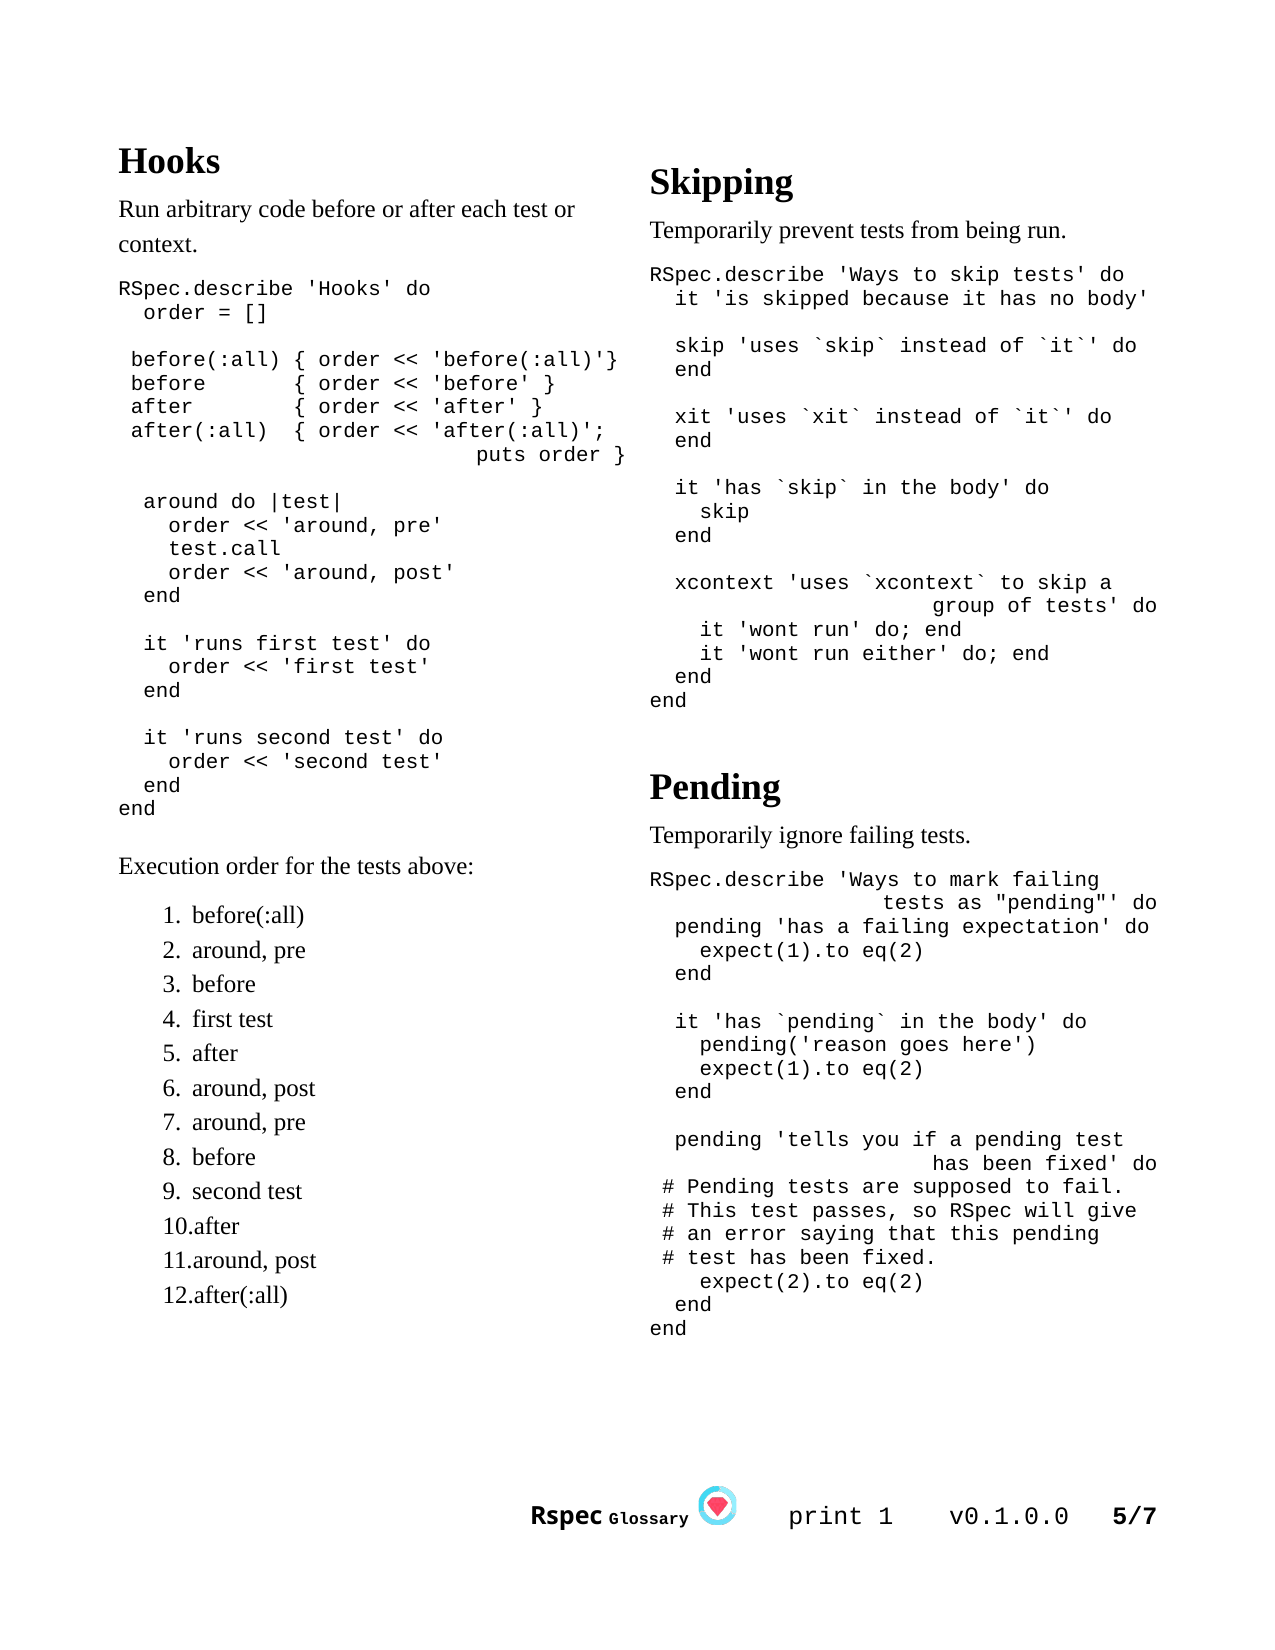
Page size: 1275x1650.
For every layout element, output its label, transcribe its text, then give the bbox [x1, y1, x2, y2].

text after(:all) { order << 'after(:all)'; [118, 420, 626, 444]
subtitle Hooks [118, 139, 626, 182]
text around do |test| [118, 491, 626, 514]
text pending('reason goes here') [649, 1034, 1157, 1058]
text expect(1).to eq(2) [649, 940, 1157, 963]
text end [649, 1318, 1157, 1342]
text Execution order for the tests above: [118, 851, 626, 880]
text before { order << 'before' } [118, 373, 626, 396]
text puts order } [118, 444, 626, 467]
text Temporarily prevent tests from being run. [649, 215, 1157, 244]
text test.call [118, 538, 626, 562]
list around, pre [162, 935, 626, 964]
text pending 'tells you if a pending test [649, 1129, 1157, 1152]
list first test [162, 1004, 626, 1033]
text RSpec.describe 'Hooks' do [118, 278, 626, 302]
text # This test passes, so RSpec will give [649, 1200, 1157, 1223]
text it 'wont run either' do; end [649, 643, 1157, 666]
text it 'runs first test' do [118, 633, 626, 656]
text # test has been fixed. [649, 1247, 1157, 1271]
list second test [162, 1176, 626, 1205]
text it 'is skipped because it has no body' [649, 288, 1157, 312]
text order << 'around, pre' [118, 514, 626, 538]
text end [118, 680, 626, 704]
text RSpec.describe 'Ways to skip tests' do [649, 264, 1157, 288]
list after(:all) [162, 1280, 626, 1308]
text tests as "pending"' do [649, 892, 1157, 916]
text group of tests' do [649, 596, 1157, 619]
subtitle Pending [649, 764, 1157, 807]
text xit 'uses `xit` instead of `it`' do [649, 406, 1157, 430]
list after [162, 1038, 626, 1067]
text # an error saying that this pending [649, 1223, 1157, 1247]
text order << 'around, post' [118, 562, 626, 586]
subtitle Skipping [649, 160, 1157, 203]
text end [649, 666, 1157, 690]
list around, post [162, 1073, 626, 1102]
text end [118, 775, 626, 798]
list before [162, 1142, 626, 1171]
text end [649, 1294, 1157, 1318]
text end [118, 798, 626, 822]
text it 'wont run' do; end [649, 619, 1157, 643]
text it 'has `pending` in the body' do [649, 1011, 1157, 1034]
list before(:all) [162, 901, 626, 929]
text skip 'uses `skip` instead of `it`' do [649, 335, 1157, 359]
text it 'has `skip` in the body' do [649, 477, 1157, 501]
text Run arbitrary code before or after each test or context. [118, 194, 626, 258]
text order << 'second test' [118, 751, 626, 775]
text after { order << 'after' } [118, 396, 626, 420]
text order << 'first test' [118, 656, 626, 680]
text pending 'has a failing expectation' do [649, 916, 1157, 940]
text # Pending tests are supposed to fail. [649, 1176, 1157, 1200]
text expect(2).to eq(2) [649, 1271, 1157, 1294]
list around, post [162, 1245, 626, 1274]
text RSpec.describe 'Ways to mark failing [649, 869, 1157, 892]
text it 'runs second test' do [118, 727, 626, 751]
picture [698, 1486, 737, 1525]
list before [162, 969, 626, 998]
list after [162, 1211, 626, 1239]
text has been fixed' do [649, 1152, 1157, 1176]
list around, pre [162, 1107, 626, 1136]
text before(:all) { order << 'before(:all)'} [118, 349, 626, 373]
text xcontext 'uses `xcontext` to skip a [649, 572, 1157, 596]
text Temporarily ignore failing tests. [649, 820, 1157, 848]
text end [649, 963, 1157, 987]
text end [649, 1082, 1157, 1105]
text end [649, 690, 1157, 714]
text end [649, 430, 1157, 454]
text order = [] [118, 302, 626, 325]
text end [649, 359, 1157, 383]
text skip [649, 501, 1157, 524]
text end [649, 524, 1157, 548]
text end [118, 586, 626, 609]
text expect(1).to eq(2) [649, 1058, 1157, 1082]
